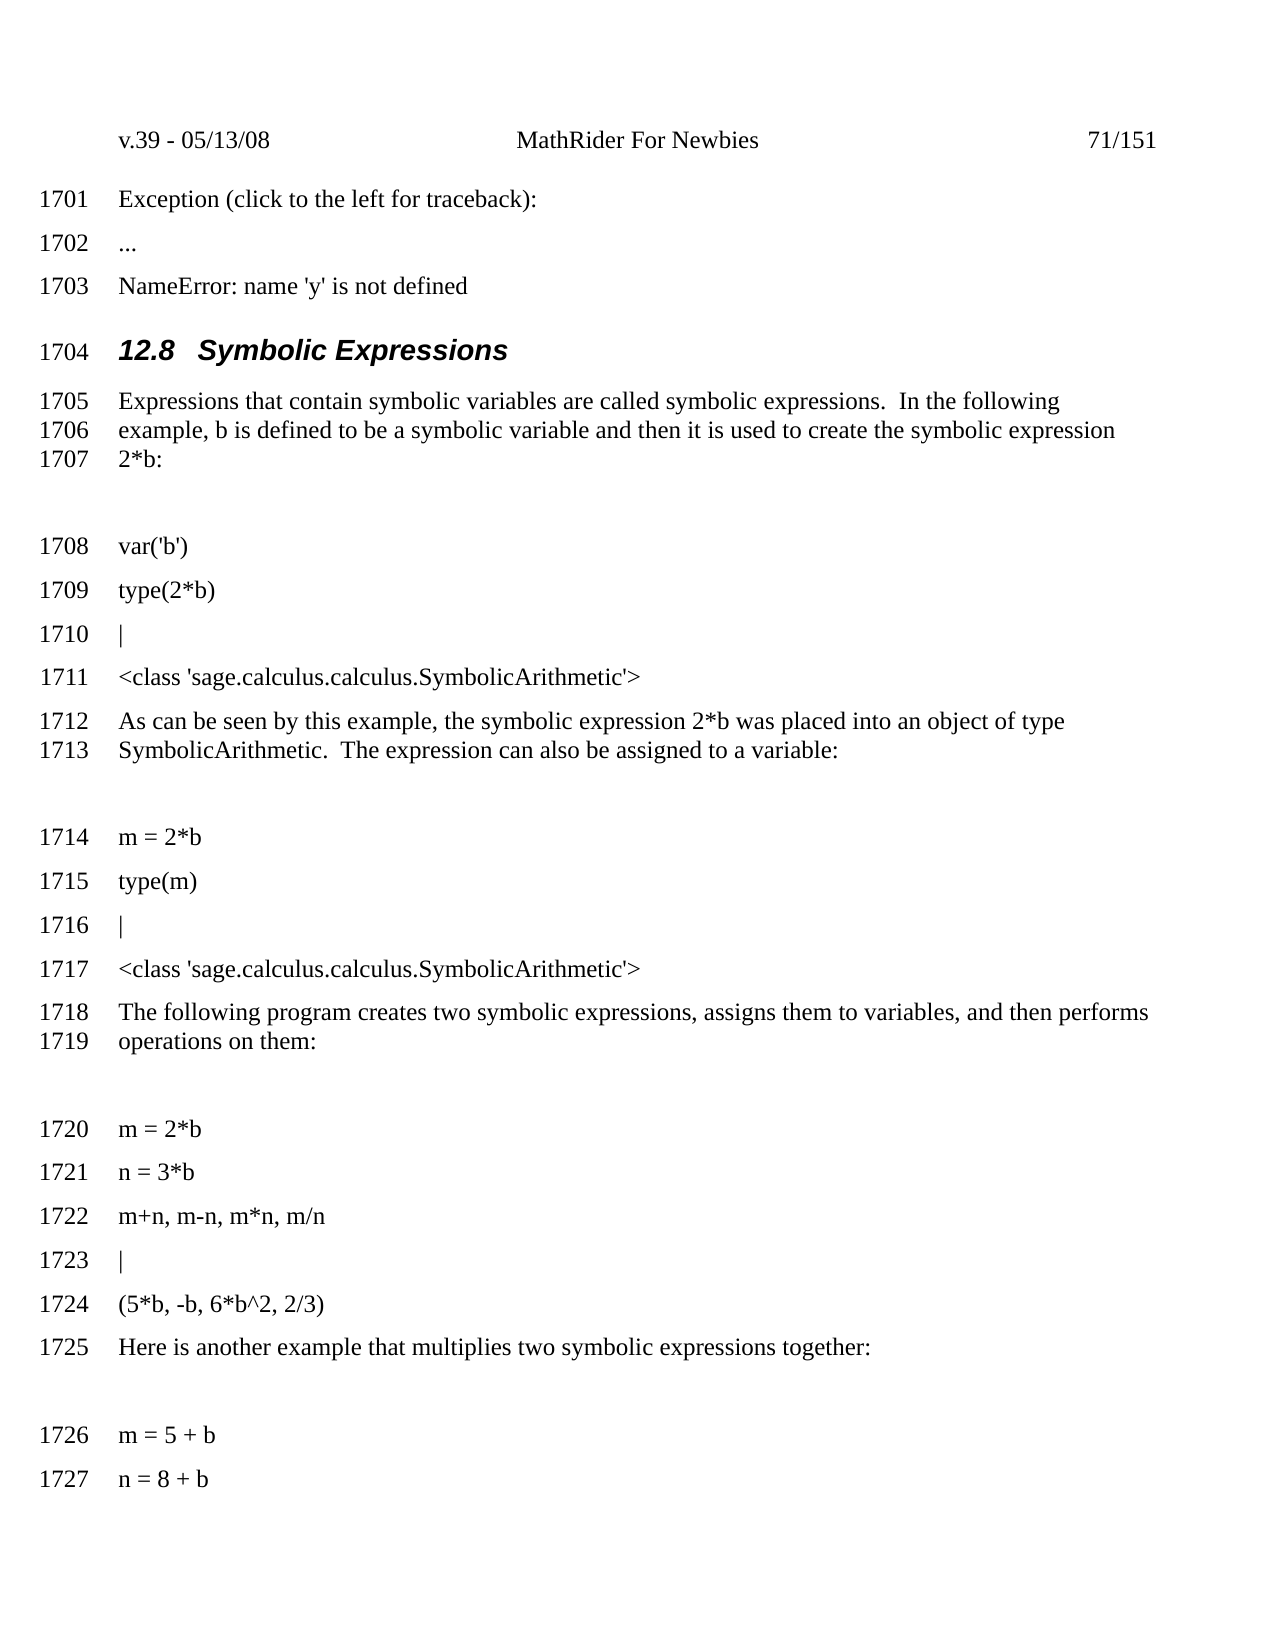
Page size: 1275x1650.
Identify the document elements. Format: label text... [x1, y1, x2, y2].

text m = 2*b [118, 822, 1157, 851]
text type(2*b) [118, 575, 1157, 604]
text | [118, 619, 1157, 647]
text m = 2*b [118, 1114, 1157, 1142]
text ... [118, 228, 1157, 256]
text var('b') [118, 531, 1157, 560]
text The following program creates two symbolic expressions, assigns them to variables, and then performs operations on them: [118, 997, 1157, 1055]
subtitle Symbolic Expressions [118, 333, 1157, 366]
text Exception (click to the left for traceback): [118, 184, 1157, 213]
text m = 5 + b [118, 1420, 1157, 1449]
text <class 'sage.calculus.calculus.SymbolicArithmetic'> [118, 954, 1157, 982]
text (5*b, -b, 6*b^2, 2/3) [118, 1289, 1157, 1317]
text n = 8 + b [118, 1464, 1157, 1492]
text NameError: name 'y' is not defined [118, 271, 1157, 300]
text As can be seen by this example, the symbolic expression 2*b was placed into an object of type SymbolicArithmetic. The expression can also be assigned to a variable: [118, 706, 1157, 764]
text type(m) [118, 866, 1157, 895]
text | [118, 1245, 1157, 1274]
text n = 3*b [118, 1157, 1157, 1186]
text Expressions that contain symbolic variables are called symbolic expressions. In the following example, b is defined to be a symbolic variable and then it is used to create the symbolic expression 2*b: [118, 386, 1157, 472]
text <class 'sage.calculus.calculus.SymbolicArithmetic'> [118, 662, 1157, 691]
text m+n, m-n, m*n, m/n [118, 1201, 1157, 1230]
text | [118, 910, 1157, 939]
text Here is another example that multiplies two symbolic expressions together: [118, 1332, 1157, 1361]
